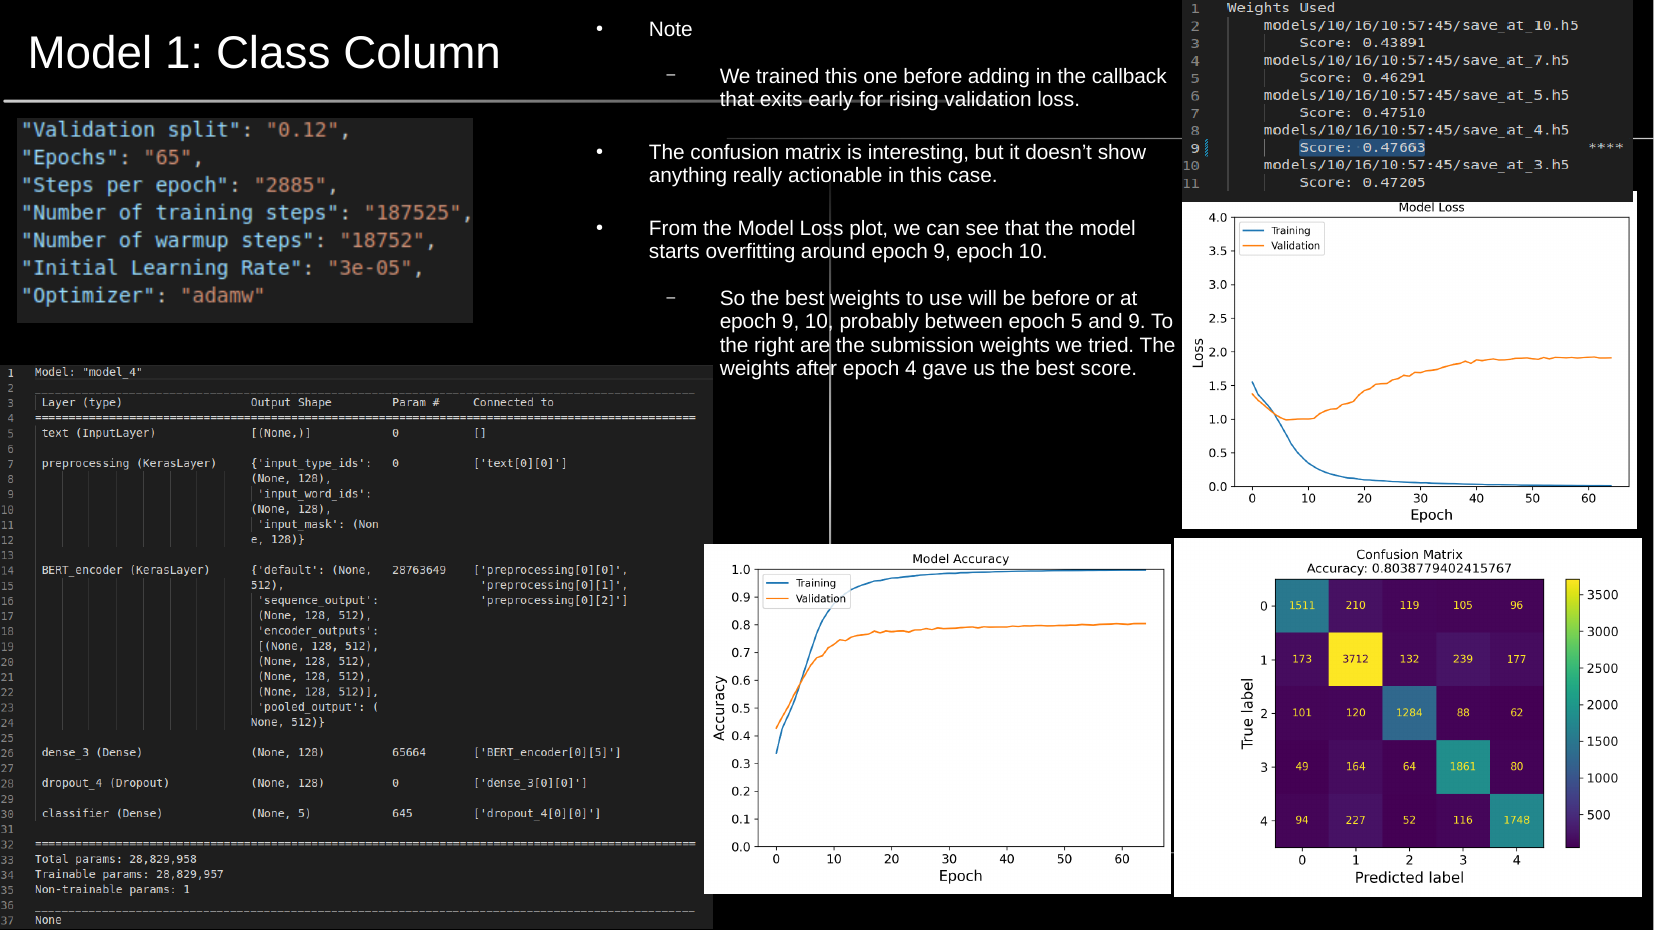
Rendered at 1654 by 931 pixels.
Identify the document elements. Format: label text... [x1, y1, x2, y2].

picture [0, 365, 1171, 929]
picture [1174, 538, 1642, 897]
picture [17, 118, 473, 323]
picture [1182, 0, 1637, 529]
list Note We trained this one before adding in the callback that exits early for rising validation loss. The confusion matrix is interesting, but it doesn’t show anything really actionable in this case. From the Model Loss plot, we can see that the model starts overfitting around epoch 9, epoch 10. So the best weights to use will be before or at epoch 9, 10, probably between epoch 5 and 9. To the right are the submission weights we tried. The weights after epoch 4 gave us the best score. [578, 17, 1179, 419]
title Model 1: Class Column [27, 0, 526, 107]
